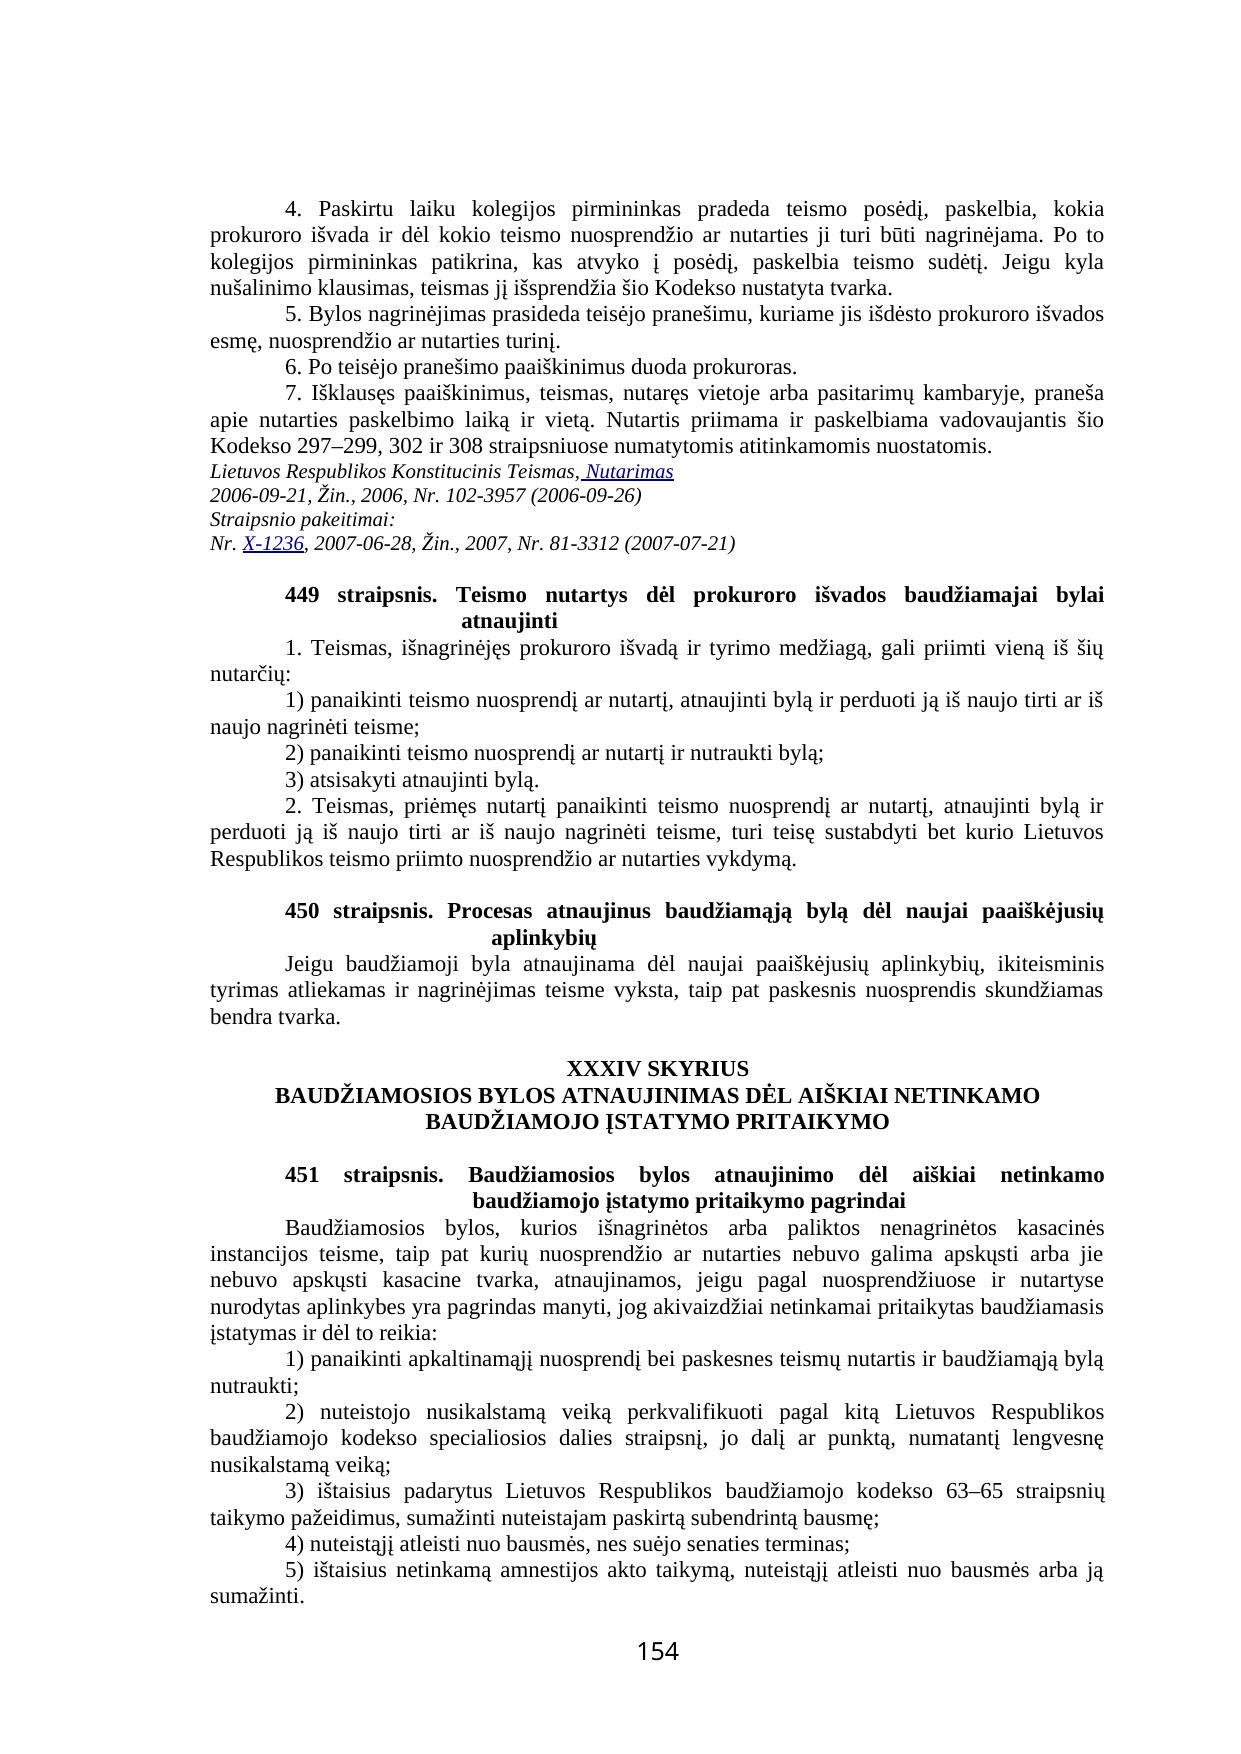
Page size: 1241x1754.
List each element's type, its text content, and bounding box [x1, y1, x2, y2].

text 2. Teismas, priėmęs nutartį panaikinti teismo nuosprendį ar nutartį, atnaujinti bylą ir perduoti ją iš naujo tirti ar iš naujo nagrinėti teisme, turi teisę sustabdyti bet kurio Lietuvos Respublikos teismo priimto nuosprendžio ar nutarties vykdymą. [210, 792, 1106, 871]
text 3) atsisakyti atnaujinti bylą. [210, 766, 1106, 792]
text 2) nuteistojo nusikalstamą veiką perkvalifikuoti pagal kitą Lietuvos Respublikos baudžiamojo kodekso specialiosios dalies straipsnį, jo dalį ar punktą, numatantį lengvesnę nusikalstamą veiką; [210, 1398, 1106, 1477]
text Straipsnio pakeitimai: [210, 507, 1106, 531]
text Jeigu baudžiamoji byla atnaujinama dėl naujai paaiškėjusių aplinkybių, ikiteisminis tyrimas atliekamas ir nagrinėjimas teisme vyksta, taip pat paskesnis nuosprendis skundžiamas bendra tvarka. [210, 950, 1106, 1029]
text 4. Paskirtu laiku kolegijos pirmininkas pradeda teismo posėdį, paskelbia, kokia prokuroro išvada ir dėl kokio teismo nuosprendžio ar nutarties ji turi būti nagrinėjama. Po to kolegijos pirmininkas patikrina, kas atvyko į posėdį, paskelbia teismo sudėtį. Jeigu kyla nušalinimo klausimas, teismas jį išsprendžia šio Kodekso nustatyta tvarka. [210, 195, 1106, 300]
text 450 straipsnis. Procesas atnaujinus baudžiamąją bylą dėl naujai paaiškėjusių aplinkybių [285, 897, 1106, 950]
text BAUDŽIAMOSIOS BYLOS ATNAUJINIMAS DĖL AIŠKIAI NETINKAMO BAUDŽIAMOJO ĮSTATYMO PRITAIKYMO [210, 1082, 1106, 1134]
text 7. Išklausęs paaiškinimus, teismas, nutaręs vietoje arba pasitarimų kambaryje, praneša apie nutarties paskelbimo laiką ir vietą. Nutartis priimama ir paskelbiama vadovaujantis šio Kodekso 297–299, 302 ir 308 straipsniuose numatytomis atitinkamomis nuostatomis. [210, 379, 1106, 458]
text 5. Bylos nagrinėjimas prasideda teisėjo pranešimu, kuriame jis išdėsto prokuroro išvados esmę, nuosprendžio ar nutarties turinį. [210, 300, 1106, 353]
text 451 straipsnis. Baudžiamosios bylos atnaujinimo dėl aiškiai netinkamo baudžiamojo įstatymo pritaikymo pagrindai [285, 1161, 1106, 1214]
text 5) ištaisius netinkamą amnestijos akto taikymą, nuteistąjį atleisti nuo bausmės arba ją sumažinti. [210, 1556, 1106, 1609]
text 1) panaikinti teismo nuosprendį ar nutartį, atnaujinti bylą ir perduoti ją iš naujo tirti ar iš naujo nagrinėti teisme; [210, 687, 1106, 739]
subtitle XXXIV SKYRIUS [210, 1056, 1106, 1082]
text Baudžiamosios bylos, kurios išnagrinėtos arba paliktos nenagrinėtos kasacinės instancijos teisme, taip pat kurių nuosprendžio ar nutarties nebuvo galima apskųsti arba jie nebuvo apskųsti kasacine tvarka, atnaujinamos, jeigu pagal nuosprendžiuose ir nutartyse nurodytas aplinkybes yra pagrindas manyti, jog akivaizdžiai netinkamai pritaikytas baudžiamasis įstatymas ir dėl to reikia: [210, 1214, 1106, 1345]
text 1) panaikinti apkaltinamąjį nuosprendį bei paskesnes teismų nutartis ir baudžiamąją bylą nutraukti; [210, 1345, 1106, 1398]
text 1. Teismas, išnagrinėjęs prokuroro išvadą ir tyrimo medžiagą, gali priimti vieną iš šių nutarčių: [210, 634, 1106, 687]
text Lietuvos Respublikos Konstitucinis Teismas, Nutarimas [210, 458, 1106, 483]
text 6. Po teisėjo pranešimo paaiškinimus duoda prokuroras. [210, 353, 1106, 379]
text 449 straipsnis. Teismo nutartys dėl prokuroro išvados baudžiamajai bylai atnaujinti [285, 581, 1106, 634]
text 4) nuteistąjį atleisti nuo bausmės, nes suėjo senaties terminas; [210, 1530, 1106, 1556]
text Nr. X-1236, 2007-06-28, Žin., 2007, Nr. 81-3312 (2007-07-21) [210, 531, 1106, 555]
text 2) panaikinti teismo nuosprendį ar nutartį ir nutraukti bylą; [210, 739, 1106, 766]
text 2006-09-21, Žin., 2006, Nr. 102-3957 (2006-09-26) [210, 483, 1106, 507]
text 3) ištaisius padarytus Lietuvos Respublikos baudžiamojo kodekso 63–65 straipsnių taikymo pažeidimus, sumažinti nuteistajam paskirtą subendrintą bausmę; [210, 1477, 1106, 1530]
